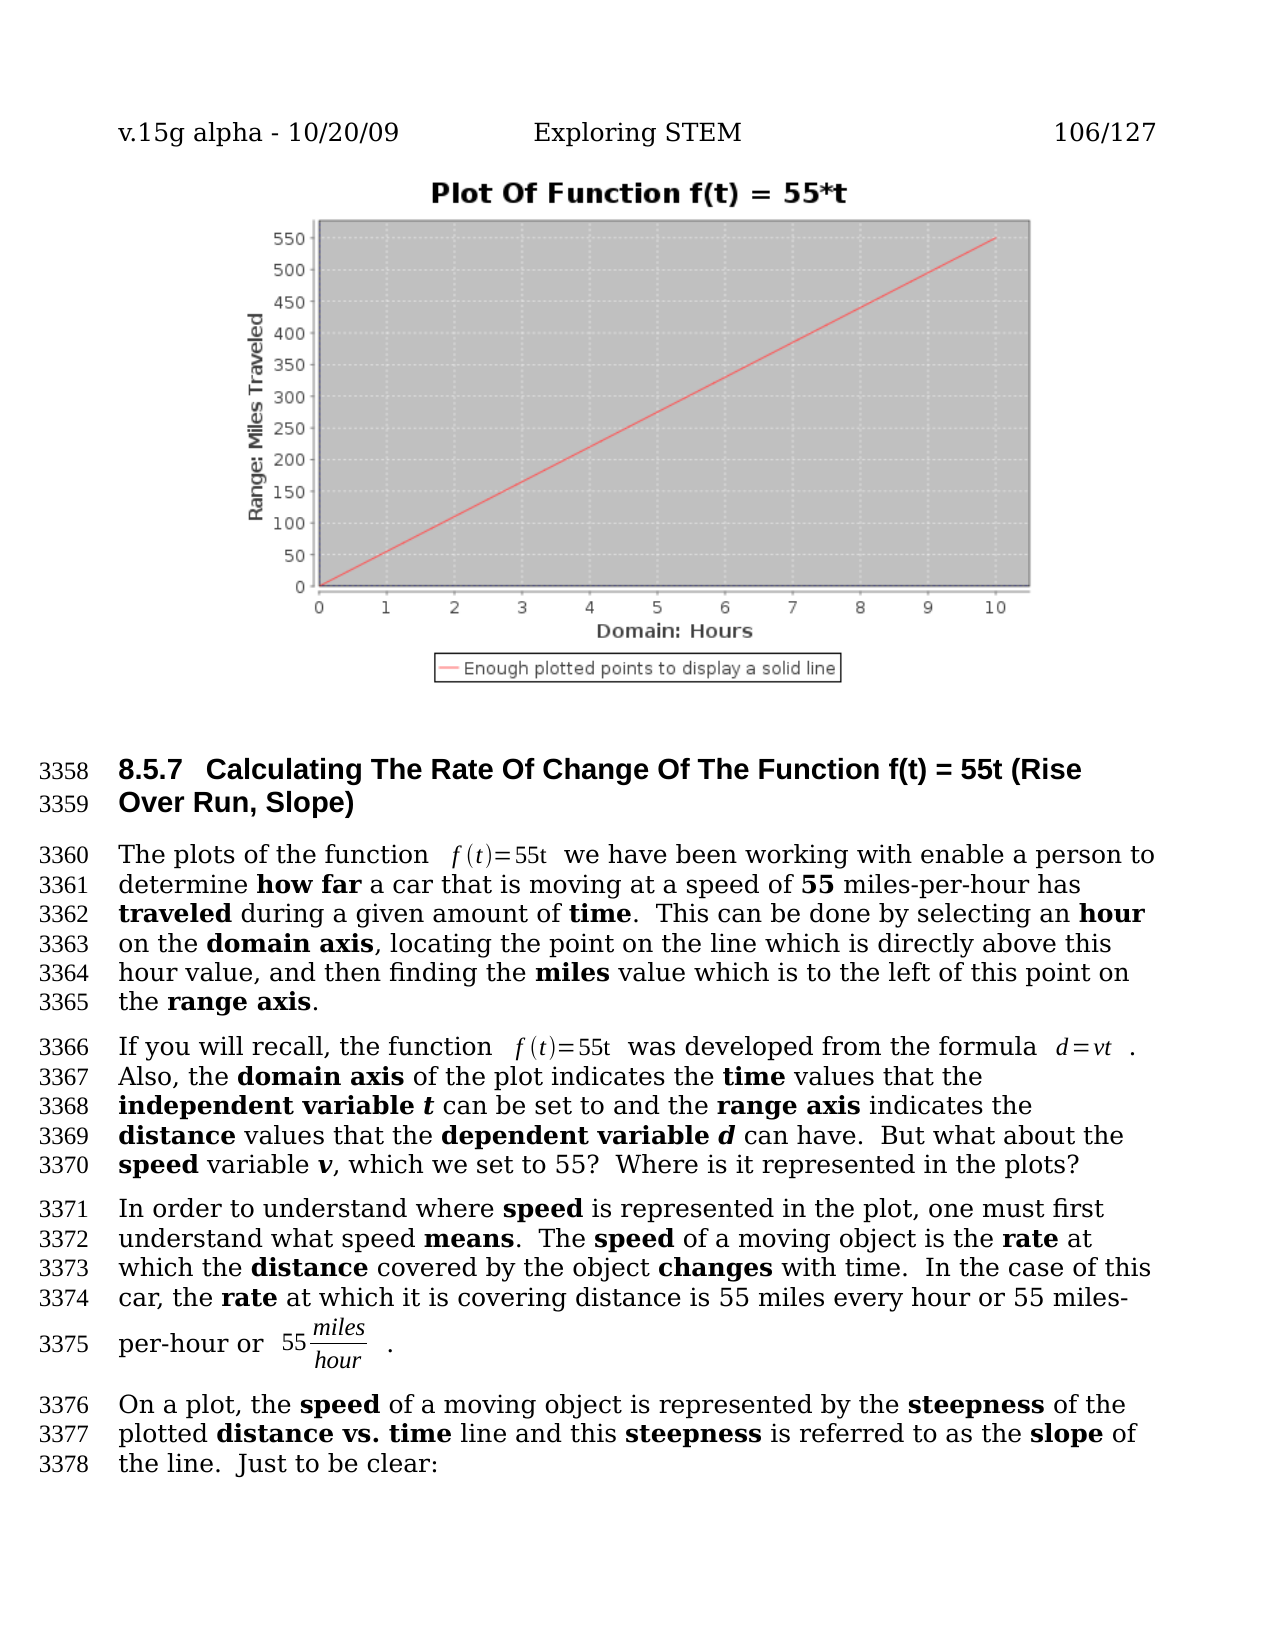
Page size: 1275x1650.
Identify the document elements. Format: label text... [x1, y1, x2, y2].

text If you will recall, the functionwas developed from the formula. Also, the domain axis of the plot indicates the time values that the independent variable t can be set to and the range axis indicates the distance values that the dependent variable d can have. But what about the speed variable v, which we set to 55? Where is it represented in the plots? [118, 1032, 1157, 1179]
text On a plot, the speed of a moving object is represented by the steepness of the plotted distance vs. time line and this steepness is referred to as the slope of the line. Just to be clear: [118, 1390, 1157, 1478]
subtitle Calculating The Rate Of Change Of The Function f(t) = 55t (Rise Over Run, Slope) [118, 752, 1157, 819]
picture [230, 176, 1046, 684]
text In order to understand where speed is represented in the plot, one must first understand what speed means. The speed of a moving object is the rate at which the distance covered by the object changes with time. In the case of this car, the rate at which it is covering distance is 55 miles every hour or 55 miles-per-hour or. [118, 1194, 1157, 1375]
text The plots of the functionwe have been working with enable a person to determine how far a car that is moving at a speed of 55 miles-per-hour has traveled during a given amount of time. This can be done by selecting an hour on the domain axis, locating the point on the line which is directly above this hour value, and then finding the miles value which is to the left of this point on the range axis. [118, 840, 1157, 1017]
